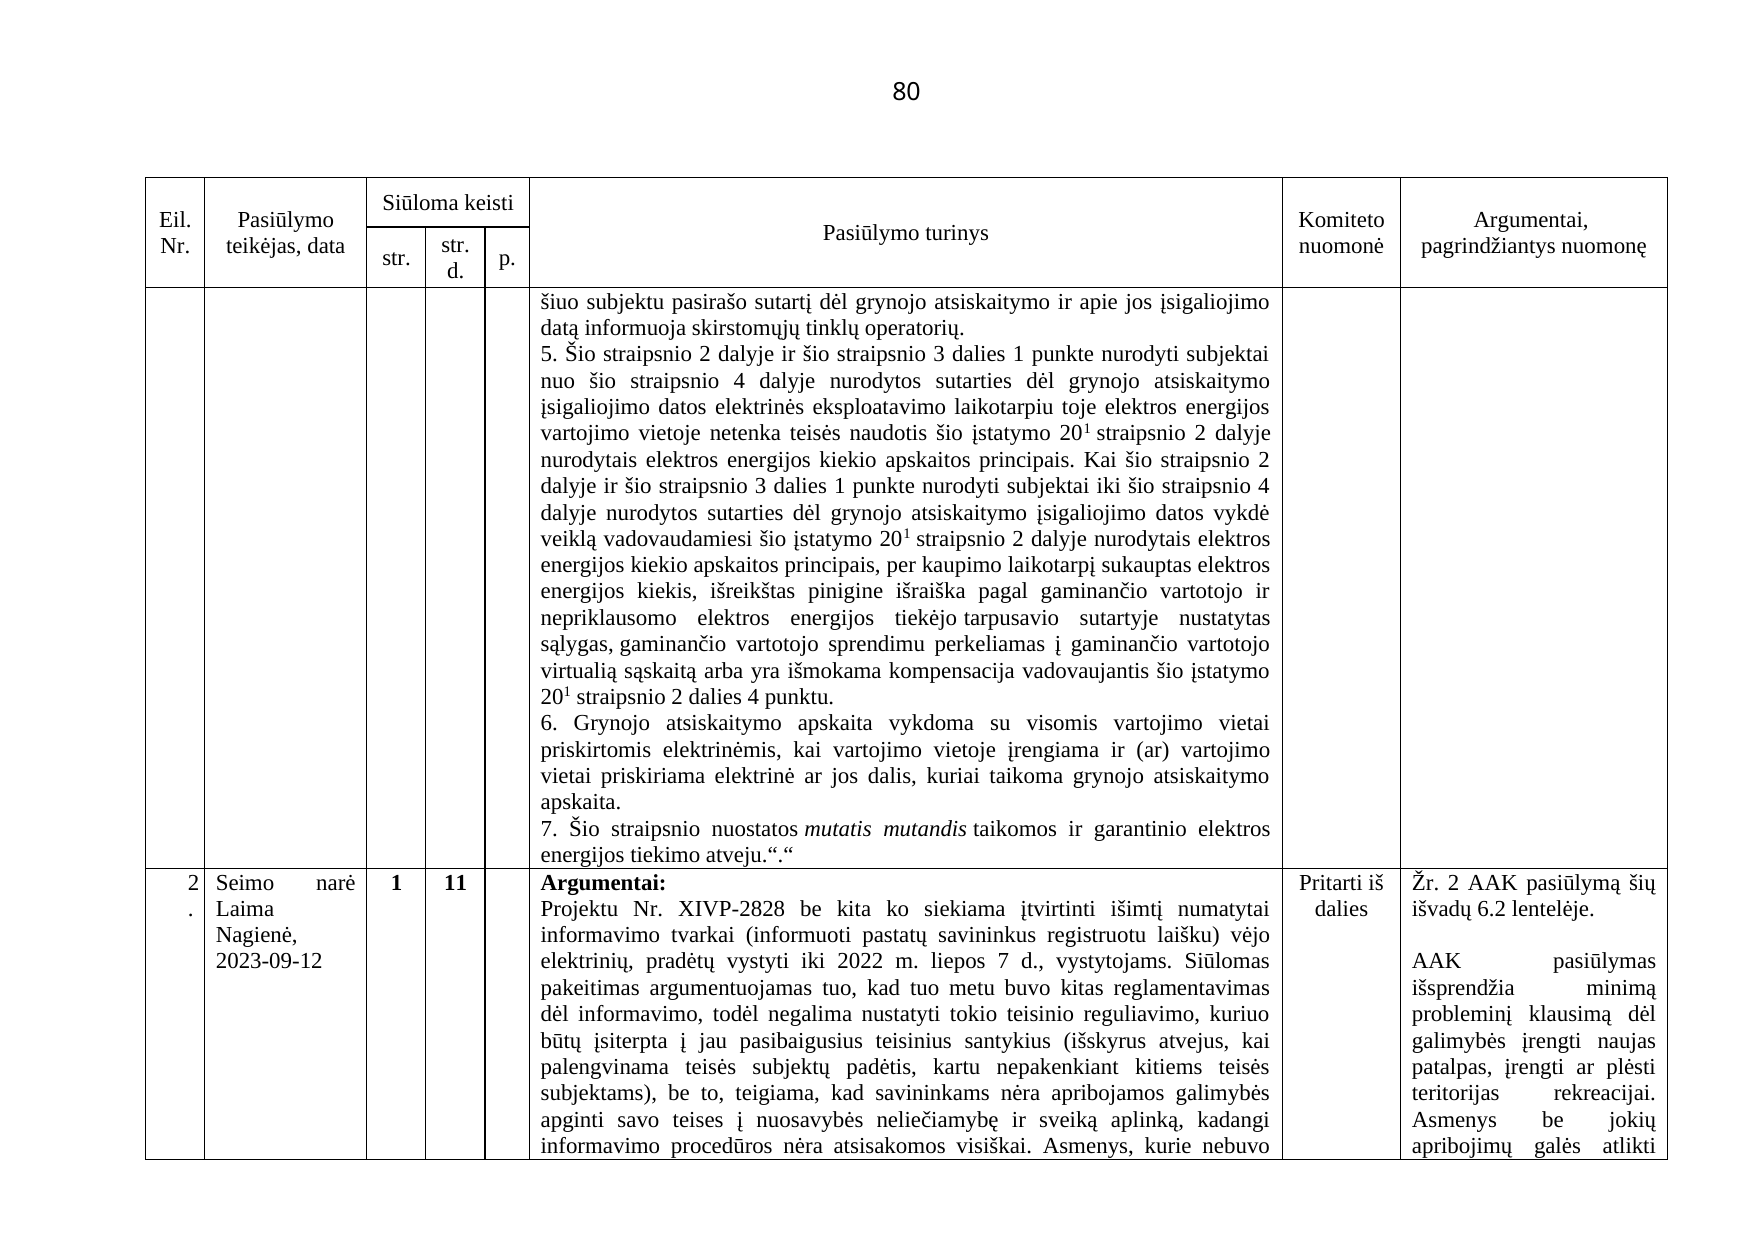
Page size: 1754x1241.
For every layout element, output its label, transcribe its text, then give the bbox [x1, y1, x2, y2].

table_cell [1401, 288, 1667, 867]
table_cell [486, 869, 529, 1158]
table_cell [1283, 288, 1400, 867]
table_cell 1 [367, 869, 425, 1158]
table_cell [486, 288, 529, 867]
table_cell str. d. [426, 228, 484, 287]
table_header Pasiūlymo turinys [530, 178, 1282, 287]
table_cell [205, 288, 366, 867]
table_cell [367, 288, 425, 867]
table_cell Seimo narė Laima Nagienė, 2023-09-12 [205, 869, 366, 1158]
table_header Eil. Nr. [146, 178, 204, 287]
table_cell šiuo subjektu pasirašo sutartį dėl grynojo atsiskaitymo ir apie jos įsigaliojimo datą informuoja skirstomųjų tinklų operatorių. 5. Šio straipsnio 2 dalyje ir šio straipsnio 3 dalies 1 punkte nurodyti subjektai nuo šio straipsnio 4 dalyje nurodytos sutarties dėl grynojo atsiskaitymo įsigaliojimo datos elektrinės eksploatavimo laikotarpiu toje elektros energijos vartojimo vietoje netenka teisės naudotis šio įstatymo 201 straipsnio 2 dalyje nurodytais elektros energijos kiekio apskaitos principais. Kai šio straipsnio 2 dalyje ir šio straipsnio 3 dalies 1 punkte nurodyti subjektai iki šio straipsnio 4 dalyje nurodytos sutarties dėl grynojo atsiskaitymo įsigaliojimo datos vykdė veiklą vadovaudamiesi šio įstatymo 201 straipsnio 2 dalyje nurodytais elektros energijos kiekio apskaitos principais, per kaupimo laikotarpį sukauptas elektros energijos kiekis, išreikštas pinigine išraiška pagal gaminančio vartotojo ir nepriklausomo elektros energijos tiekėjo tarpusavio sutartyje nustatytas sąlygas, gaminančio vartotojo sprendimu perkeliamas į gaminančio vartotojo virtualią sąskaitą arba yra išmokama kompensacija vadovaujantis šio įstatymo 201 straipsnio 2 dalies 4 punktu. 6. Grynojo atsiskaitymo apskaita vykdoma su visomis vartojimo vietai priskirtomis elektrinėmis, kai vartojimo vietoje įrengiama ir (ar) vartojimo vietai priskiriama elektrinė ar jos dalis, kuriai taikoma grynojo atsiskaitymo apskaita. 7. Šio straipsnio nuostatos mutatis mutandis taikomos ir garantinio elektros energijos tiekimo atveju.“.“ [530, 288, 1282, 867]
table_header Siūloma keisti [367, 178, 529, 226]
table_cell 11 [426, 869, 484, 1158]
table_cell [146, 869, 204, 1158]
table_cell Žr. 2 AAK pasiūlymą šių išvadų 6.2 lentelėje. AAK pasiūlymas išsprendžia minimą probleminį klausimą dėl galimybės įrengti naujas patalpas, įrengti ar plėsti teritorijas rekreacijai. Asmenys be jokių apribojimų galės atlikti [1401, 869, 1667, 1158]
table_cell [146, 288, 204, 867]
table_header Komiteto nuomonė [1283, 178, 1400, 287]
table_header Pasiūlymo teikėjas, data [205, 178, 366, 287]
table_cell Pritarti iš dalies [1283, 869, 1400, 1158]
table_cell p. [486, 228, 529, 287]
table_header Argumentai, pagrindžiantys nuomonę [1401, 178, 1667, 287]
table_cell [426, 288, 484, 867]
table_cell str. [367, 228, 425, 287]
